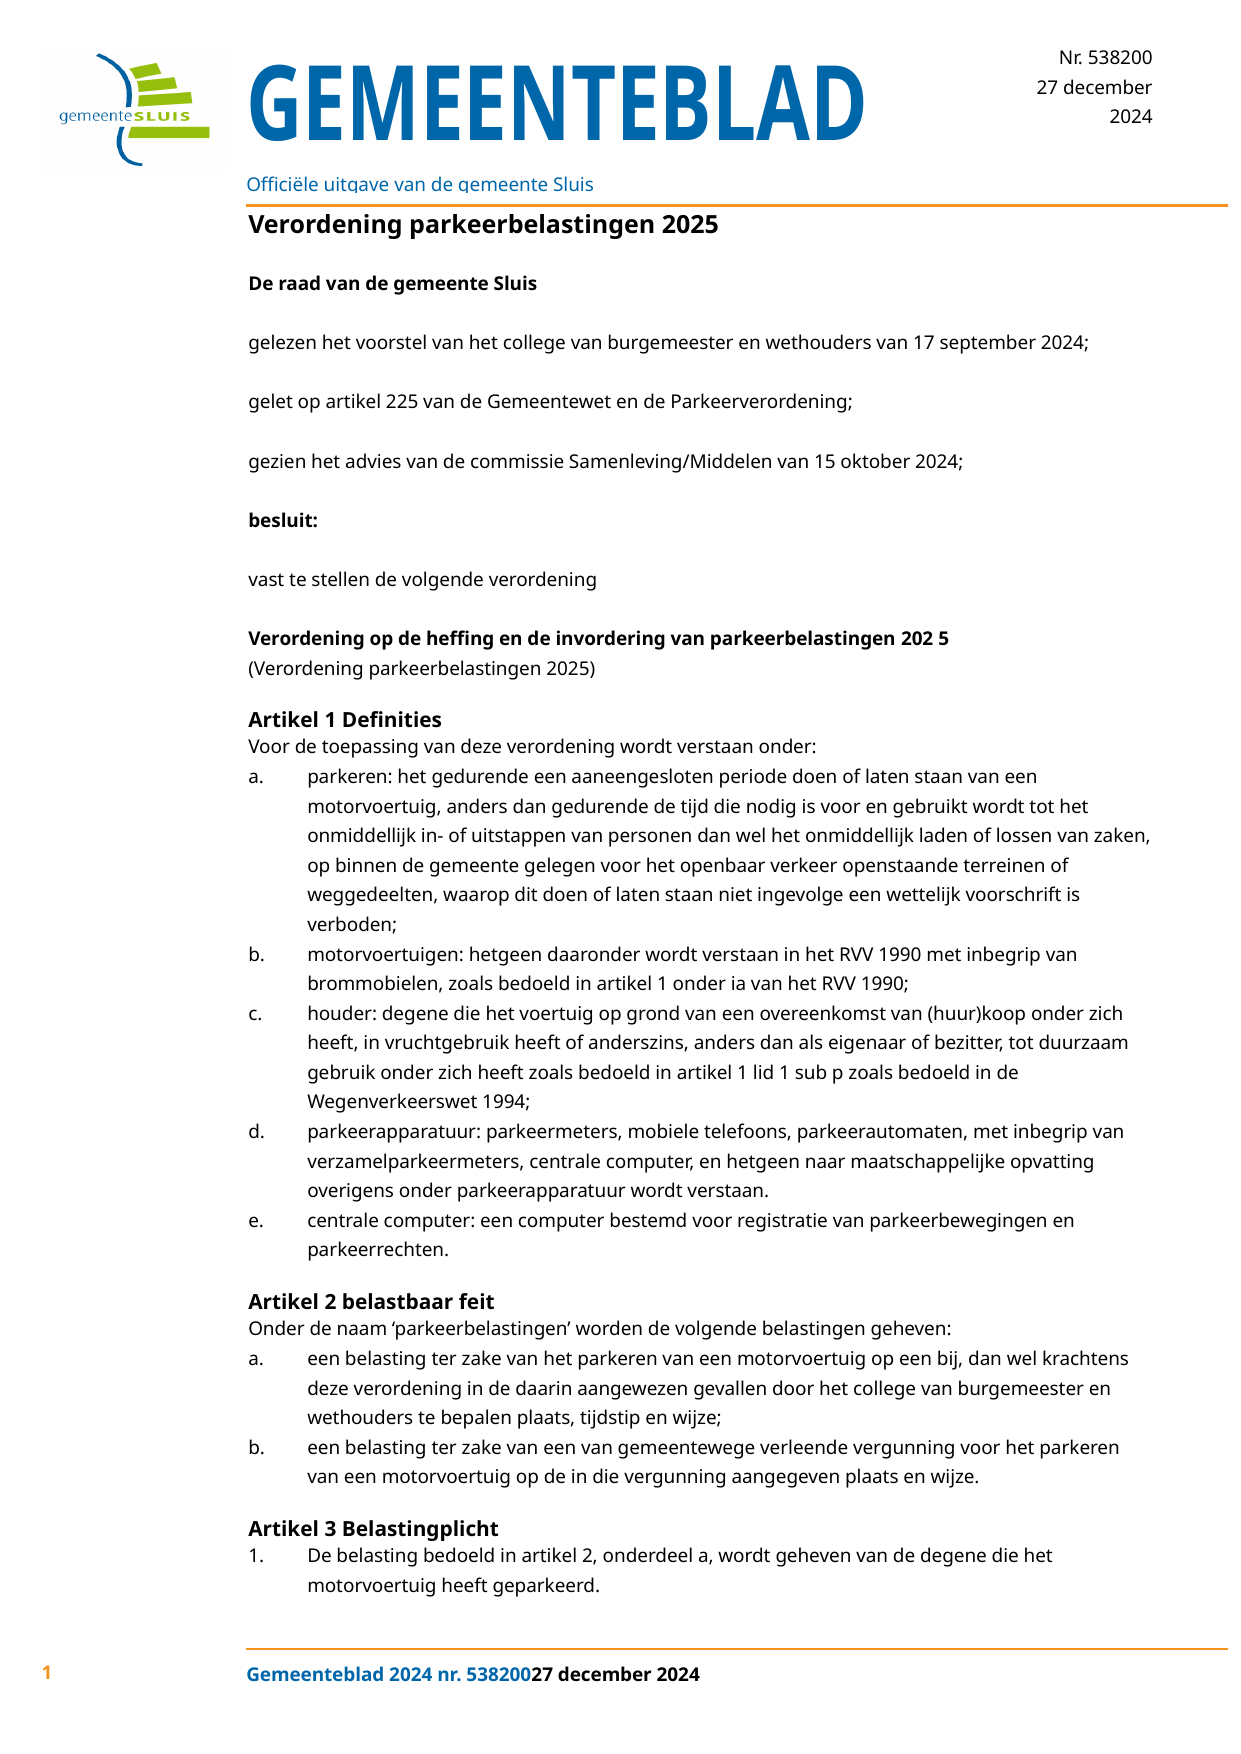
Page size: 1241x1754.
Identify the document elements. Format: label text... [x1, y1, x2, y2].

text vast te stellen de volgende verordening [248, 566, 1152, 592]
text De raad van de gemeente Sluis [248, 270, 1152, 296]
text (Verordening parkeerbelastingen 2025) [248, 655, 1152, 681]
text Verordening parkeerbelastingen 2025 [248, 207, 1152, 241]
list een belasting ter zake van een van gemeentewege verleende vergunning voor het parkeren van een motorvoertuig op de in die vergunning aangegeven plaats en wijze. [248, 1434, 1152, 1489]
text besluit: [248, 507, 1152, 533]
text Verordening op de heffing en de invordering van parkeerbelastingen 202 5 [248, 625, 1152, 651]
list motorvoertuigen: hetgeen daaronder wordt verstaan in het RVV 1990 met inbegrip van brommobielen, zoals bedoeld in artikel 1 onder ia van het RVV 1990; [248, 941, 1152, 996]
list centrale computer: een computer bestemd voor registratie van parkeerbewegingen en parkeerrechten. [248, 1207, 1152, 1262]
text gezien het advies van de commissie Samenleving/Middelen van 15 oktober 2024; [248, 448, 1152, 473]
text Voor de toepassing van deze verordening wordt verstaan onder: [248, 734, 1152, 759]
text Onder de naam ‘parkeerbelastingen’ worden de volgende belastingen geheven: [248, 1316, 1152, 1341]
text Artikel 2 belastbaar feit [248, 1287, 1152, 1316]
list houder: degene die het voertuig op grond van een overeenkomst van (huur)koop onder zich heeft, in vruchtgebruik heeft of anderszins, anders dan als eigenaar of bezitter, tot duurzaam gebruik onder zich heeft zoals bedoeld in artikel 1 lid 1 sub p zoals bedoeld in de Wegenverkeerswet 1994; [248, 1000, 1152, 1114]
text gelet op artikel 225 van de Gemeentewet en de Parkeerverordening; [248, 389, 1152, 414]
list een belasting ter zake van het parkeren van een motorvoertuig op een bij, dan wel krachtens deze verordening in de daarin aangewezen gevallen door het college van burgemeester en wethouders te bepalen plaats, tijdstip en wijze; [248, 1345, 1152, 1430]
text gelezen het voorstel van het college van burgemeester en wethouders van 17 september 2024; [248, 329, 1152, 355]
list parkeren: het gedurende een aaneengesloten periode doen of laten staan van een motorvoertuig, anders dan gedurende de tijd die nodig is voor en gebruikt wordt tot het onmiddellijk in- of uitstappen van personen dan wel het onmiddellijk laden of lossen van zaken, op binnen de gemeente gelegen voor het openbaar verkeer openstaande terreinen of weggedeelten, waarop dit doen of laten staan niet ingevolge een wettelijk voorschrift is verboden; [248, 763, 1152, 937]
picture [41, 47, 231, 172]
list De belasting bedoeld in artikel 2, onderdeel a, wordt geheven van de degene die het motorvoertuig heeft geparkeerd. [248, 1542, 1152, 1598]
text Artikel 3 Belastingplicht [248, 1514, 1152, 1542]
text Artikel 1 Definities [248, 705, 1152, 734]
list parkeerapparatuur: parkeermeters, mobiele telefoons, parkeerautomaten, met inbegrip van verzamelparkeermeters, centrale computer, en hetgeen naar maatschappelijke opvatting overigens onder parkeerapparatuur wordt verstaan. [248, 1118, 1152, 1203]
